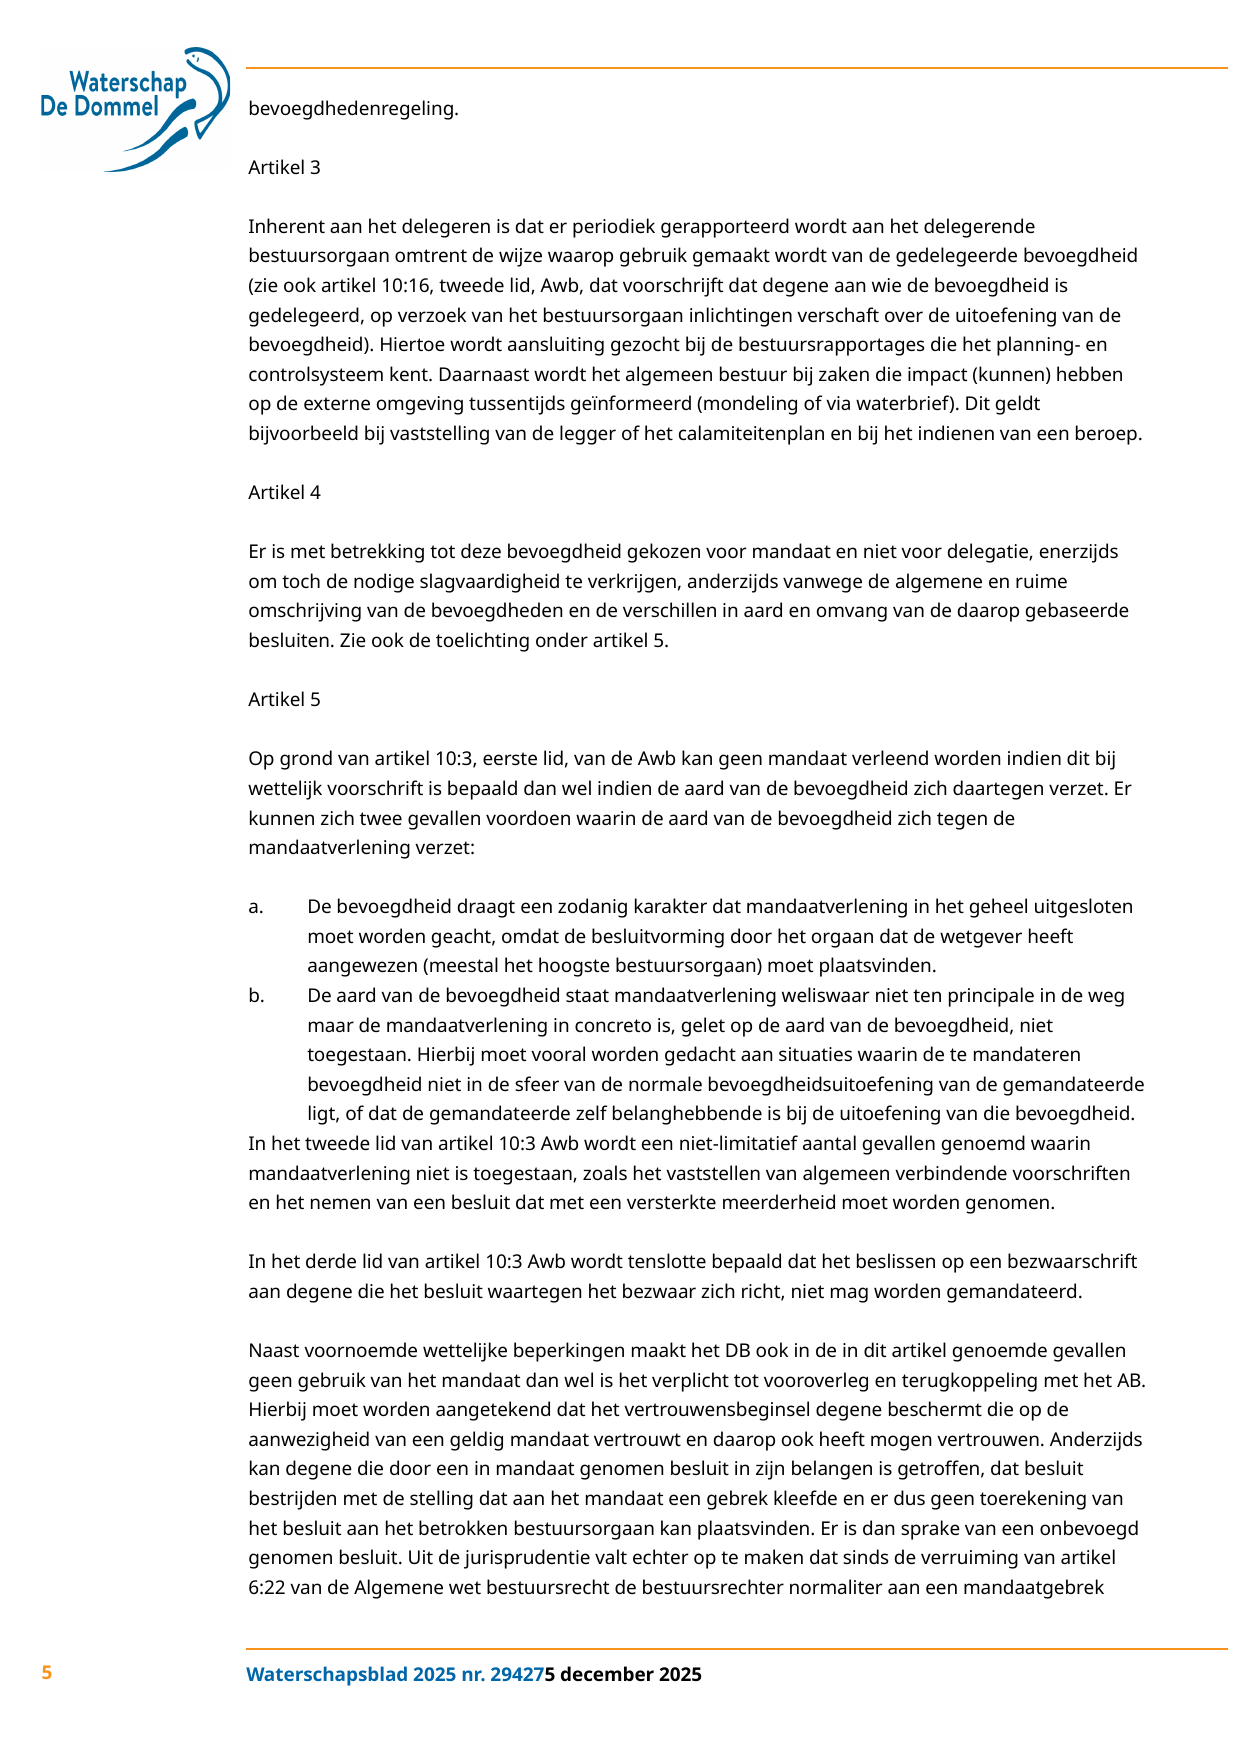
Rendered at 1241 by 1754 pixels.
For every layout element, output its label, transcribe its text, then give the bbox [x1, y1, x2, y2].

picture [45, 99, 51, 111]
text In het derde lid van artikel 10:3 Awb wordt tenslotte bepaald dat het beslissen op een bezwaarschrift aan degene die het besluit waartegen het bezwaar zich richt, niet mag worden gemandateerd. [248, 1248, 1152, 1304]
picture [198, 118, 210, 131]
text In het tweede lid van artikel 10:3 Awb wordt een niet-limitatief aantal gevallen genoemd waarin mandaatverlening niet is toegestaan, zoals het vaststellen van algemeen verbindende voorschriften en het nemen van een besluit dat met een versterkte meerderheid moet worden genomen. [248, 1130, 1152, 1215]
list De bevoegdheid draagt een zodanig karakter dat mandaatverlening in het geheel uitgesloten moet worden geacht, omdat de besluitvorming door het orgaan dat de wetgever heeft aangewezen (meestal het hoogste bestuursorgaan) moet plaatsvinden. [248, 893, 1152, 978]
text Naast voornoemde wettelijke beperkingen maakt het DB ook in de in dit artikel genoemde gevallen geen gebruik van het mandaat dan wel is het verplicht tot vooroverleg en terugkoppeling met het AB. Hierbij moet worden aangetekend dat het vertrouwensbeginsel degene beschermt die op de aanwezigheid van een geldig mandaat vertrouwt en daarop ook heeft mogen vertrouwen. Anderzijds kan degene die door een in mandaat genomen besluit in zijn belangen is getroffen, dat besluit bestrijden met de stelling dat aan het mandaat een gebrek kleefde en er dus geen toerekening van het besluit aan het betrokken bestuursorgaan kan plaatsvinden. Er is dan sprake van een onbevoegd genomen besluit. Uit de jurisprudentie valt echter op te maken dat sinds de verruiming van artikel 6:22 van de Algemene wet bestuursrecht de bestuursrechter normaliter aan een mandaatgebrek [248, 1337, 1152, 1600]
text Inherent aan het delegeren is dat er periodiek gerapporteerd wordt aan het delegerende bestuursorgaan omtrent de wijze waarop gebruik gemaakt wordt van de gedelegeerde bevoegdheid (zie ook artikel 10:16, tweede lid, Awb, dat voorschrijft dat degene aan wie de bevoegdheid is gedelegeerd, op verzoek van het bestuursorgaan inlichtingen verschaft over de uitoefening van de bevoegdheid). Hiertoe wordt aansluiting gezocht bij de bestuursrapportages die het planning- en controlsysteem kent. Daarnaast wordt het algemeen bestuur bij zaken die impact (kunnen) hebben op de externe omgeving tussentijds geïnformeerd (mondeling of via waterbrief). Dit geldt bijvoorbeeld bij vaststelling van de legger of het calamiteitenplan en bij het indienen van een beroep. [248, 213, 1152, 446]
text Op grond van artikel 10:3, eerste lid, van de Awb kan geen mandaat verleend worden indien dit bij wettelijk voorschrift is bepaald dan wel indien de aard van de bevoegdheid zich daartegen verzet. Er kunnen zich twee gevallen voordoen waarin de aard van de bevoegdheid zich tegen de mandaatverlening verzet: [248, 746, 1152, 860]
text Artikel 4 [248, 479, 1152, 505]
list De aard van de bevoegdheid staat mandaatverlening weliswaar niet ten principale in de weg maar de mandaatverlening in concreto is, gelet op de aard van de bevoegdheid, niet toegestaan. Hierbij moet vooral worden gedacht aan situaties waarin de te mandateren bevoegdheid niet in de sfeer van de normale bevoegdheidsuitoefening van de gemandateerde ligt, of dat de gemandateerde zelf belanghebbende is bij de uitoefening van die bevoegdheid. [248, 982, 1152, 1126]
text Artikel 3 [248, 154, 1152, 180]
text Er is met betrekking tot deze bevoegdheid gekozen voor mandaat en niet voor delegatie, enerzijds om toch de nodige slagvaardigheid te verkrijgen, anderzijds vanwege de algemene en ruime omschrijving van de bevoegdheden en de verschillen in aard en omvang van de daarop gebaseerde besluiten. Zie ook de toelichting onder artikel 5. [248, 538, 1152, 653]
text bevoegdhedenregeling. [248, 95, 1152, 121]
text Artikel 5 [248, 686, 1152, 712]
picture [204, 47, 231, 76]
picture [41, 47, 231, 172]
